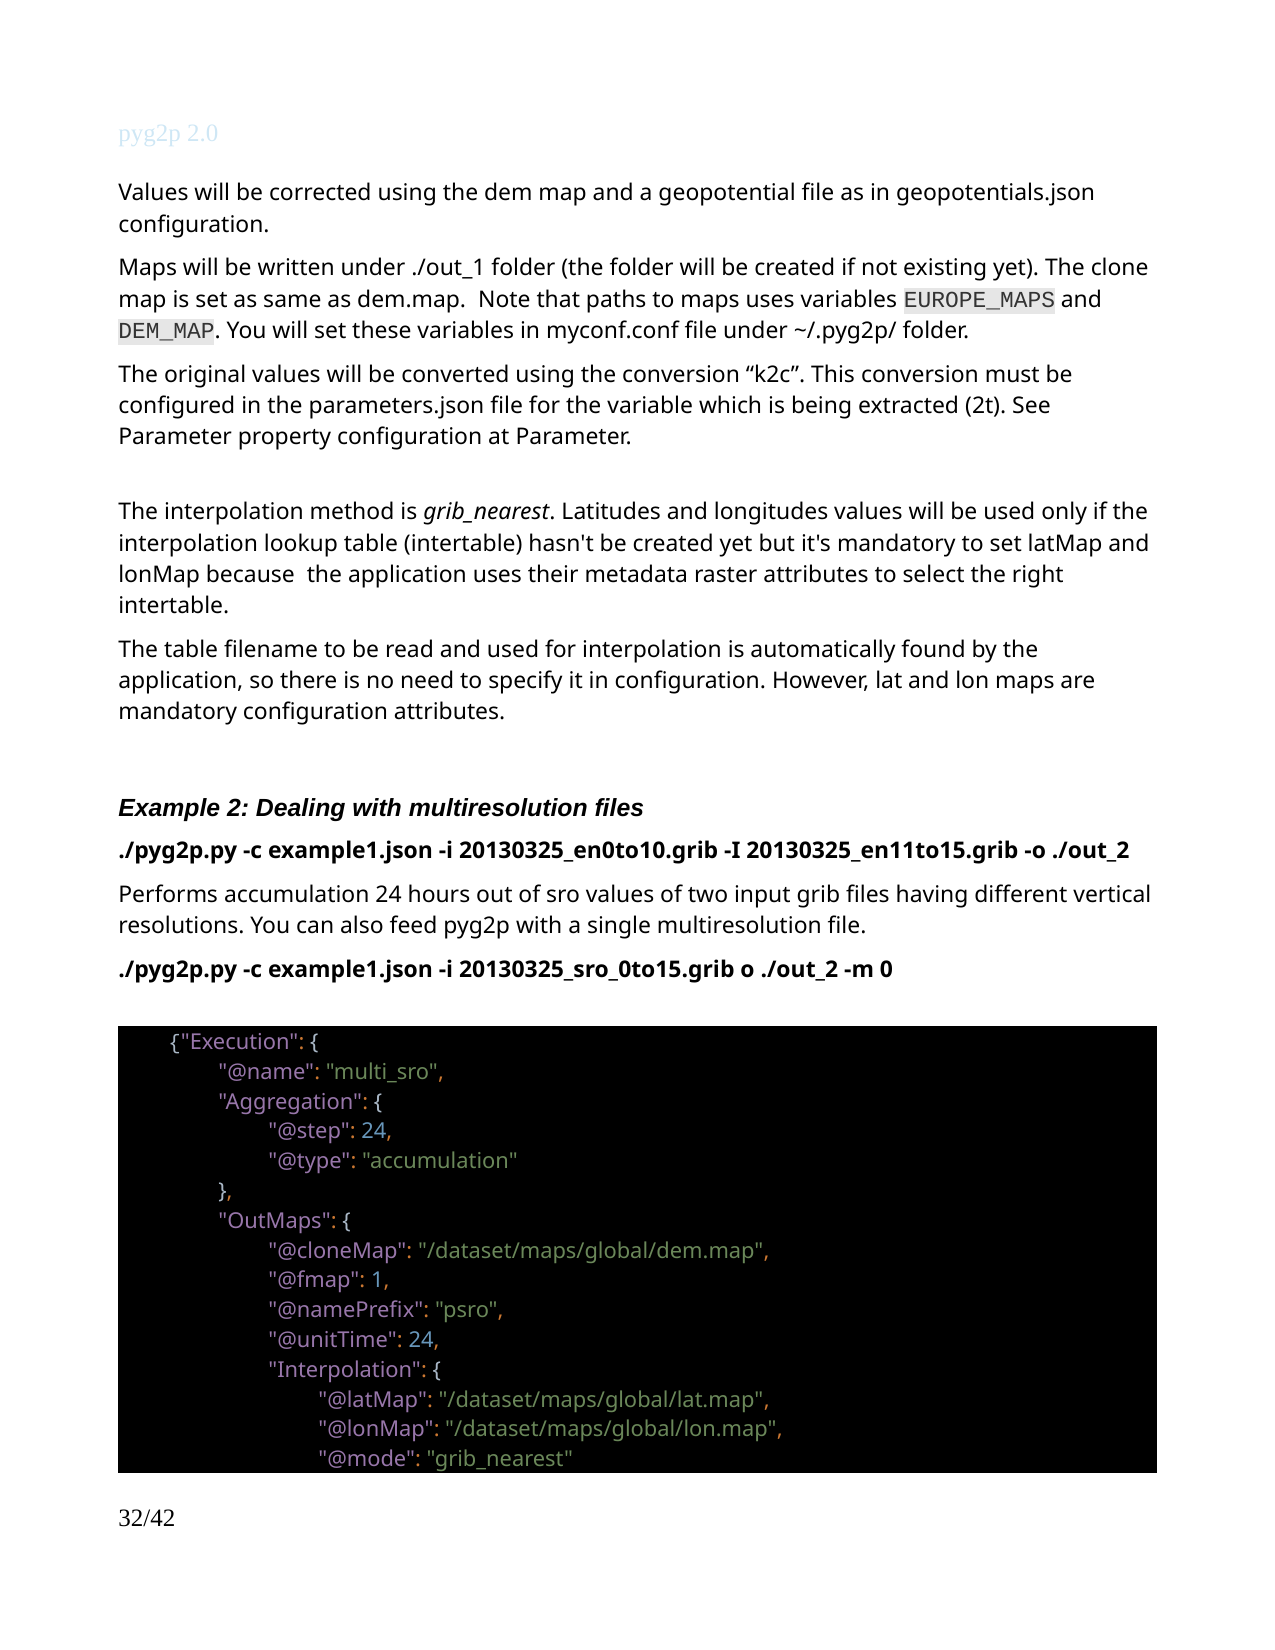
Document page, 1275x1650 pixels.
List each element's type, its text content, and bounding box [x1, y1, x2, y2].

text "@mode": "grib_nearest" [118, 1443, 1157, 1473]
subtitle Example 2: Dealing with multiresolution files [118, 793, 1157, 821]
text The table filename to be read and used for interpolation is automatically found by the application, so there is no need to specify it in configuration. However, lat and lon maps are mandatory configuration attributes. [118, 633, 1157, 727]
text "OutMaps": { [118, 1205, 1157, 1235]
text {"Execution": { [118, 1026, 1157, 1056]
text "@type": "accumulation" [118, 1145, 1157, 1175]
text "@step": 24, [118, 1116, 1157, 1145]
text }, [118, 1175, 1157, 1205]
text "Aggregation": { [118, 1086, 1157, 1116]
text "Interpolation": { [118, 1354, 1157, 1384]
text ./pyg2p.py -c example1.json -i 20130325_sro_0to15.grib o ./out_2 -m 0 [118, 953, 1157, 984]
text "@unitTime": 24, [118, 1324, 1157, 1354]
text Performs accumulation 24 hours out of sro values of two input grib files having different vertical resolutions. You can also feed pyg2p with a single multiresolution file. [118, 878, 1157, 940]
text "@namePrefix": "psro", [118, 1294, 1157, 1324]
text "@latMap": "/dataset/maps/global/lat.map", [118, 1384, 1157, 1413]
text "@fmap": 1, [118, 1264, 1157, 1294]
text "@name": "multi_sro", [118, 1056, 1157, 1086]
text The interpolation method is grib_nearest. Latitudes and longitudes values will be used only if the interpolation lookup table (intertable) hasn't be created yet but it's mandatory to set latMap and lonMap because the application uses their metadata raster attributes to select the right intertable. [118, 464, 1157, 620]
text "@lonMap": "/dataset/maps/global/lon.map", [118, 1413, 1157, 1443]
text ./pyg2p.py -c example1.json -i 20130325_en0to10.grib -I 20130325_en11to15.grib -o ./out_2 [118, 834, 1157, 865]
text "@cloneMap": "/dataset/maps/global/dem.map", [118, 1235, 1157, 1264]
text Values will be corrected using the dem map and a geopotential file as in geopotentials.json configuration. [118, 176, 1157, 239]
text Maps will be written under ./out_1 folder (the folder will be created if not existing yet). The clone map is set as same as dem.map. Note that paths to maps uses variables EUROPE_MAPS and DEM_MAP. You will set these variables in myconf.conf file under ~/.pyg2p/ folder. [118, 251, 1157, 345]
text The original values will be converted using the conversion “k2c”. This conversion must be configured in the parameters.json file for the variable which is being extracted (2t). See Parameter property configuration at Parameter. [118, 358, 1157, 452]
